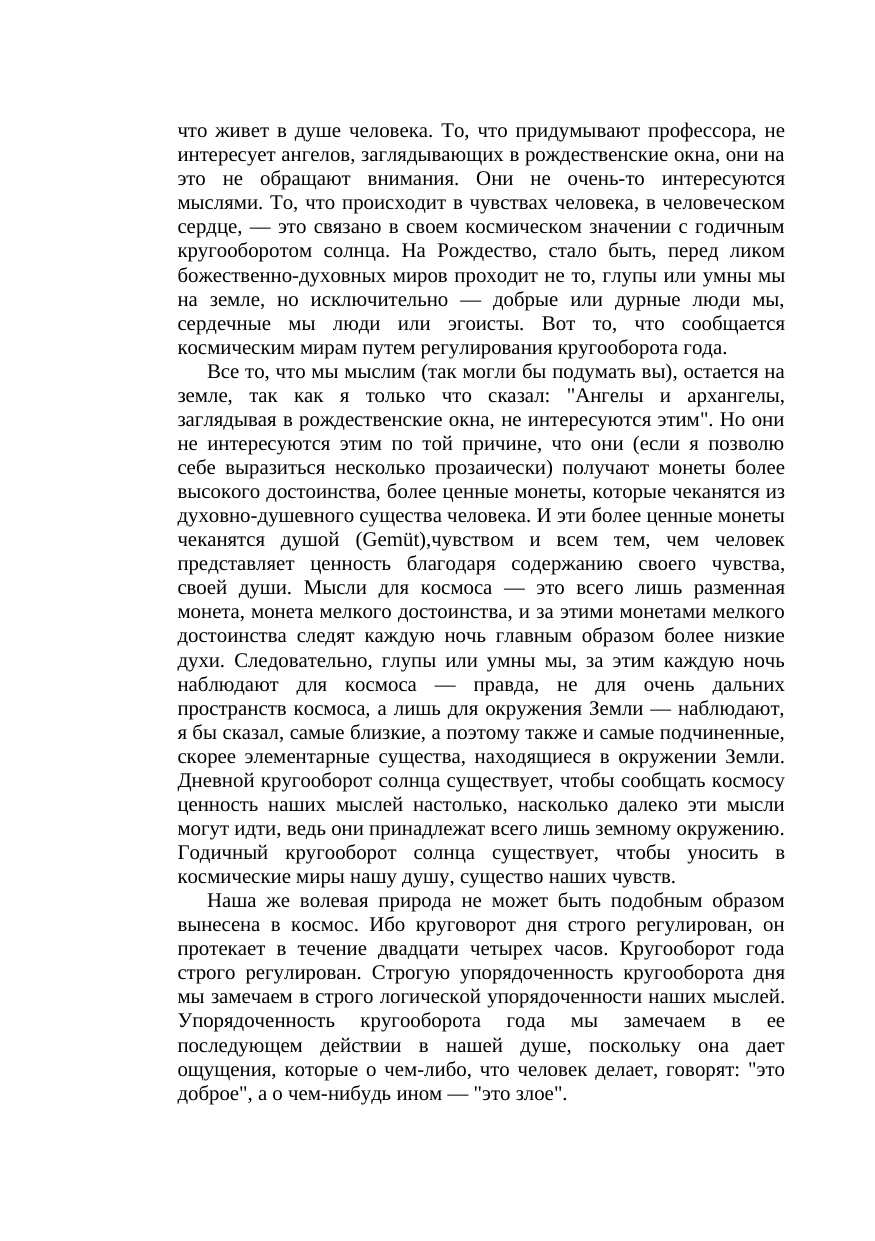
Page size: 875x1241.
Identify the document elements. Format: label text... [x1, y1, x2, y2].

text Все то, что мы мыслим (так могли бы подумать вы), остается на земле, так как я только что сказал: "Ангелы и архангелы, заглядывая в рождественские окна, не интересуются этим". Но они не интересуются этим по той причине, что они (если я позволю себе выразиться несколько прозаически) получают монеты более высокого достоинства, более ценные монеты, которые чеканятся из духовно-душевного существа человека. И эти более ценные монеты чеканятся душой (Gemüt),чувством и всем тем, чем человек представляет ценность благодаря содержанию своего чувства, своей души. Мысли для космоса — это всего лишь разменная монета, монета мелкого достоинства, и за этими монетами мелкого достоинства следят каждую ночь главным образом более низкие духи. Следовательно, глупы или умны мы, за этим каждую ночь наблюдают для космоса — правда, не для очень дальних пространств космоса, а лишь для окружения Земли — наблюдают, я бы сказал, самые близкие, а поэтому также и самые подчиненные, скорее элементарные существа, находящиеся в окружении Земли. Дневной кругооборот солнца существует, чтобы сообщать космосу ценность наших мыслей настолько, насколько далеко эти мысли могут идти, ведь они принадлежат всего лишь земному окружению. Годичный кругооборот солнца существует, чтобы уносить в космические миры нашу душу, существо наших чувств. [177, 359, 786, 888]
text Наша же волевая природа не может быть подобным образом вынесена в космос. Ибо круговорот дня строго регулирован, он протекает в течение двадцати четырех часов. Кругооборот года строго регулирован. Строгую упорядоченность кругооборота дня мы замечаем в строго логической упорядоченности наших мыслей. Упорядоченность кругооборота года мы замечаем в ее последующем действии в нашей душе, поскольку она дает ощущения, которые о чем-либо, что человек делает, говорят: "это доброе", а о чем-нибудь ином — "это злое". [177, 888, 786, 1105]
text что живет в душе человека. То, что придумывают профессора, не интересует ангелов, заглядывающих в рождественские окна, они на это не обращают внимания. Они не очень-то интересуются мыслями. То, что происходит в чувствах человека, в человеческом сердце, — это связано в своем космическом значении с годичным кругооборотом солнца. На Рождество, стало быть, перед ликом божественно-духовных миров проходит не то, глупы или умны мы на земле, но исключительно — добрые или дурные люди мы, сердечные мы люди или эгоисты. Вот то, что сообщается космическим мирам путем регулирования кругооборота года. [177, 118, 786, 359]
